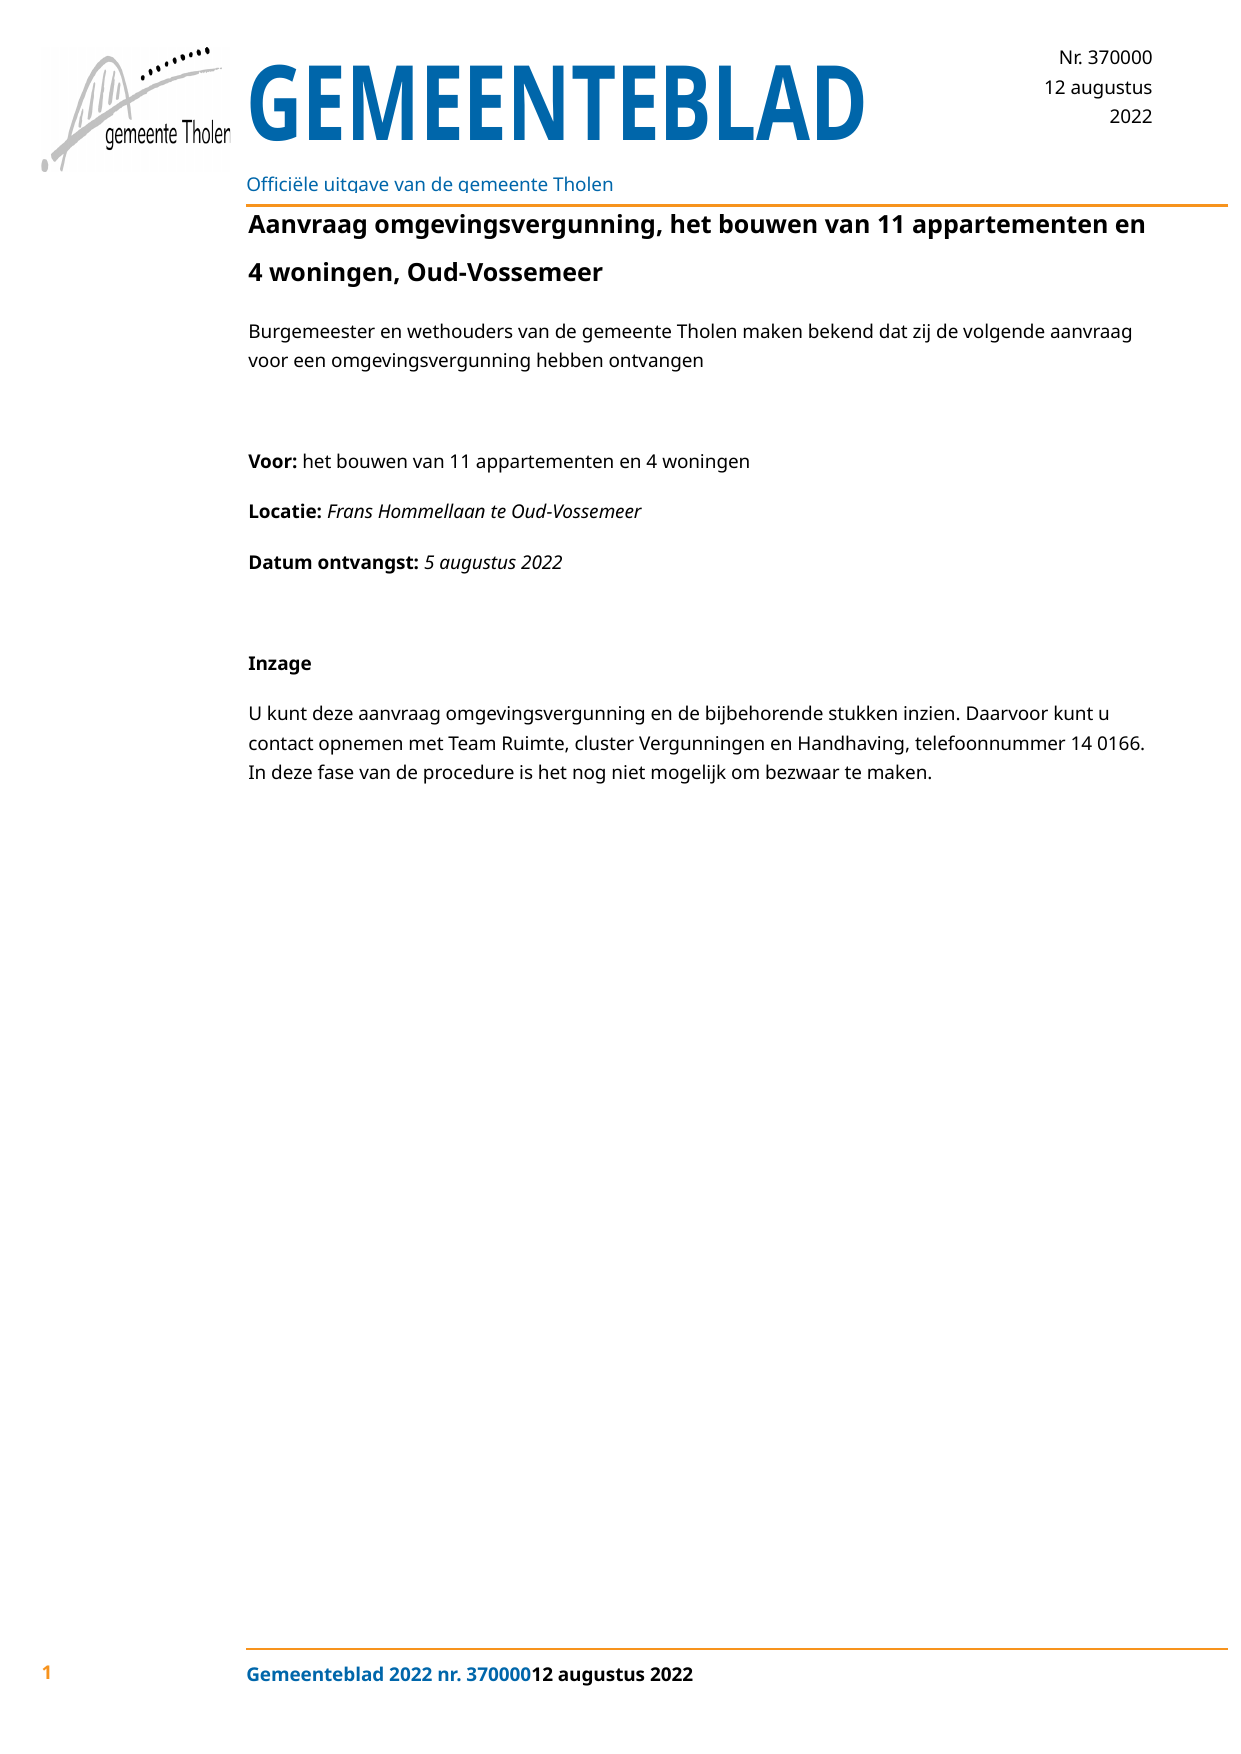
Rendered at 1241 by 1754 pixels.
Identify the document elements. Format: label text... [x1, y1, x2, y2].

text Burgemeester en wethouders van de gemeente Tholen maken bekend dat zij de volgende aanvraag voor een omgevingsvergunning hebben ontvangen [248, 318, 1152, 373]
text Inzage [248, 650, 1152, 676]
text Datum ontvangst: 5 augustus 2022 [248, 549, 1152, 575]
text U kunt deze aanvraag omgevingsvergunning en de bijbehorende stukken inzien. Daarvoor kunt u contact opnemen met Team Ruimte, cluster Vergunningen en Handhaving, telefoonnummer 14 0166. In deze fase van de procedure is het nog niet mogelijk om bezwaar te maken. [248, 700, 1152, 785]
text Voor: het bouwen van 11 appartementen en 4 woningen [248, 448, 1152, 474]
picture [41, 47, 231, 172]
text Aanvraag omgevingsvergunning, het bouwen van 11 appartementen en 4 woningen, Oud-Vossemeer [248, 207, 1152, 288]
text Locatie: Frans Hommellaan te Oud-Vossemeer [248, 499, 1152, 524]
